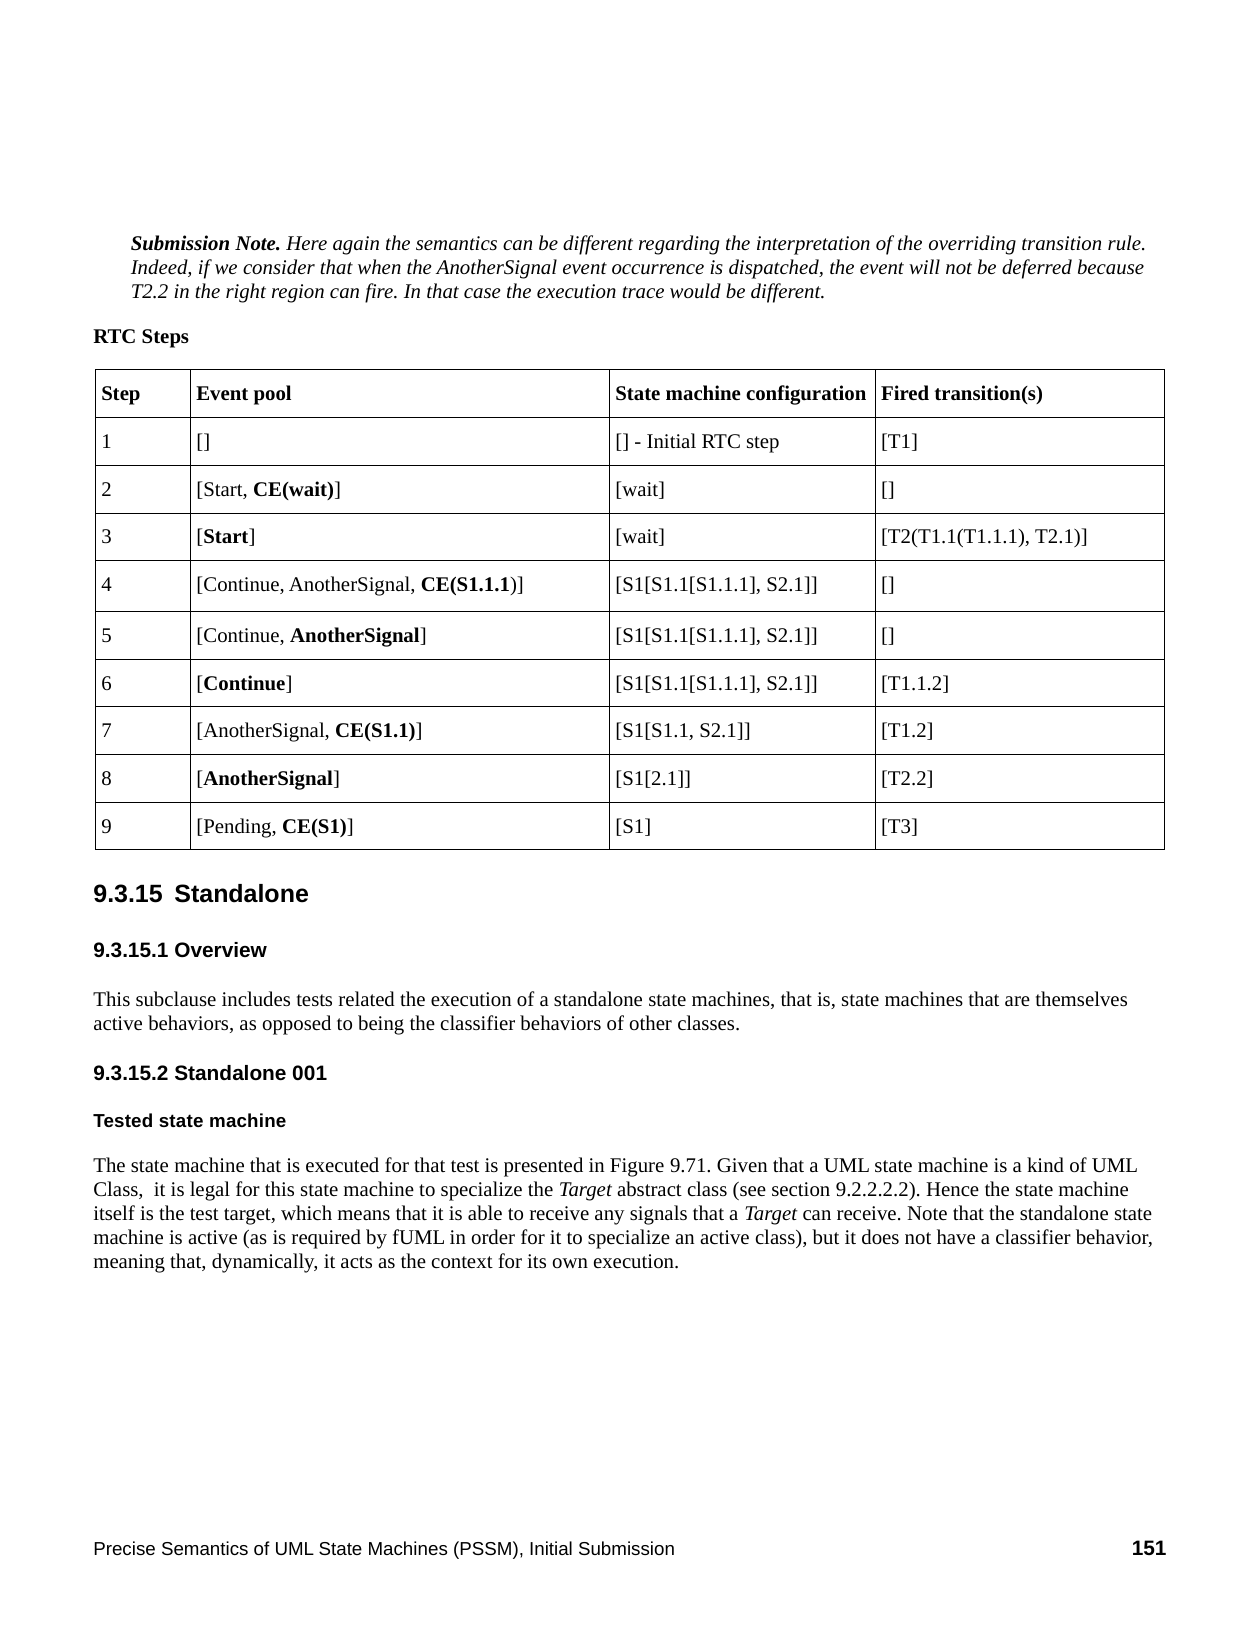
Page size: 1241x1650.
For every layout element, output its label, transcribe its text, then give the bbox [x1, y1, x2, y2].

table_cell [] - Initial RTC step [610, 418, 875, 465]
table_cell 1 [96, 418, 190, 465]
table_cell [S1[2.1]] [610, 755, 875, 802]
table_header Event pool [191, 370, 609, 417]
table_cell [S1[S1.1, S2.1]] [610, 707, 875, 754]
table_cell [S1[S1.1[S1.1.1], S2.1]] [610, 561, 875, 611]
table_cell 4 [96, 561, 190, 611]
table_header Fired transition(s) [876, 370, 1164, 417]
table_cell [T3] [876, 803, 1164, 849]
table_cell [T1.1.2] [876, 660, 1164, 706]
table_cell 6 [96, 660, 190, 706]
table_cell 2 [96, 466, 190, 512]
table_cell [] [191, 418, 609, 465]
table_cell [wait] [610, 514, 875, 560]
subtitle Tested state machine [93, 1110, 1164, 1132]
table_cell [AnotherSignal] [191, 755, 609, 802]
table_cell [wait] [610, 466, 875, 512]
table_cell [T2.2] [876, 755, 1164, 802]
table_cell 3 [96, 514, 190, 560]
table_cell 5 [96, 612, 190, 658]
table_cell [Start] [191, 514, 609, 560]
table_cell [Start, CE(wait)] [191, 466, 609, 512]
text RTC Steps [93, 324, 1164, 348]
table_cell [S1[S1.1[S1.1.1], S2.1]] [610, 612, 875, 658]
table_cell [Pending, CE(S1)] [191, 803, 609, 849]
table_cell [AnotherSignal, CE(S1.1)] [191, 707, 609, 754]
table_cell [Continue, AnotherSignal, CE(S1.1.1)] [191, 561, 609, 611]
text Submission Note. Here again the semantics can be different regarding the interpretation of the overriding transition rule. Indeed, if we consider that when the AnotherSignal event occurrence is dispatched, the event will not be deferred because T2.2 in the right region can fire. In that case the execution trace would be different. [131, 231, 1164, 303]
table_cell [Continue] [191, 660, 609, 706]
table_cell 8 [96, 755, 190, 802]
table_cell [S1] [610, 803, 875, 849]
table_cell [T1] [876, 418, 1164, 465]
table_cell [S1[S1.1[S1.1.1], S2.1]] [610, 660, 875, 706]
table_header State machine configuration [610, 370, 875, 417]
table_cell 9 [96, 803, 190, 849]
table_cell 7 [96, 707, 190, 754]
table_cell [Continue, AnotherSignal] [191, 612, 609, 658]
subtitle Standalone [93, 879, 1164, 908]
subtitle Standalone 001 [93, 1060, 1164, 1085]
text This subclause includes tests related the execution of a standalone state machines, that is, state machines that are themselves active behaviors, as opposed to being the classifier behaviors of other classes. [93, 987, 1164, 1035]
table_header Step [96, 370, 190, 417]
table_cell [] [876, 561, 1164, 611]
table_cell [] [876, 612, 1164, 658]
table_cell [T1.2] [876, 707, 1164, 754]
subtitle Overview [93, 937, 1164, 962]
table_cell [] [876, 466, 1164, 512]
table_cell [T2(T1.1(T1.1.1), T2.1)] [876, 514, 1164, 560]
text The state machine that is executed for that test is presented in Figure 9.71. Given that a UML state machine is a kind of UML Class, it is legal for this state machine to specialize the Target abstract class (see section 9.2.2.2.2). Hence the state machine itself is the test target, which means that it is able to receive any signals that a Target can receive. Note that the standalone state machine is active (as is required by fUML in order for it to specialize an active class), but it does not have a classifier behavior, meaning that, dynamically, it acts as the context for its own execution. [93, 1153, 1164, 1273]
